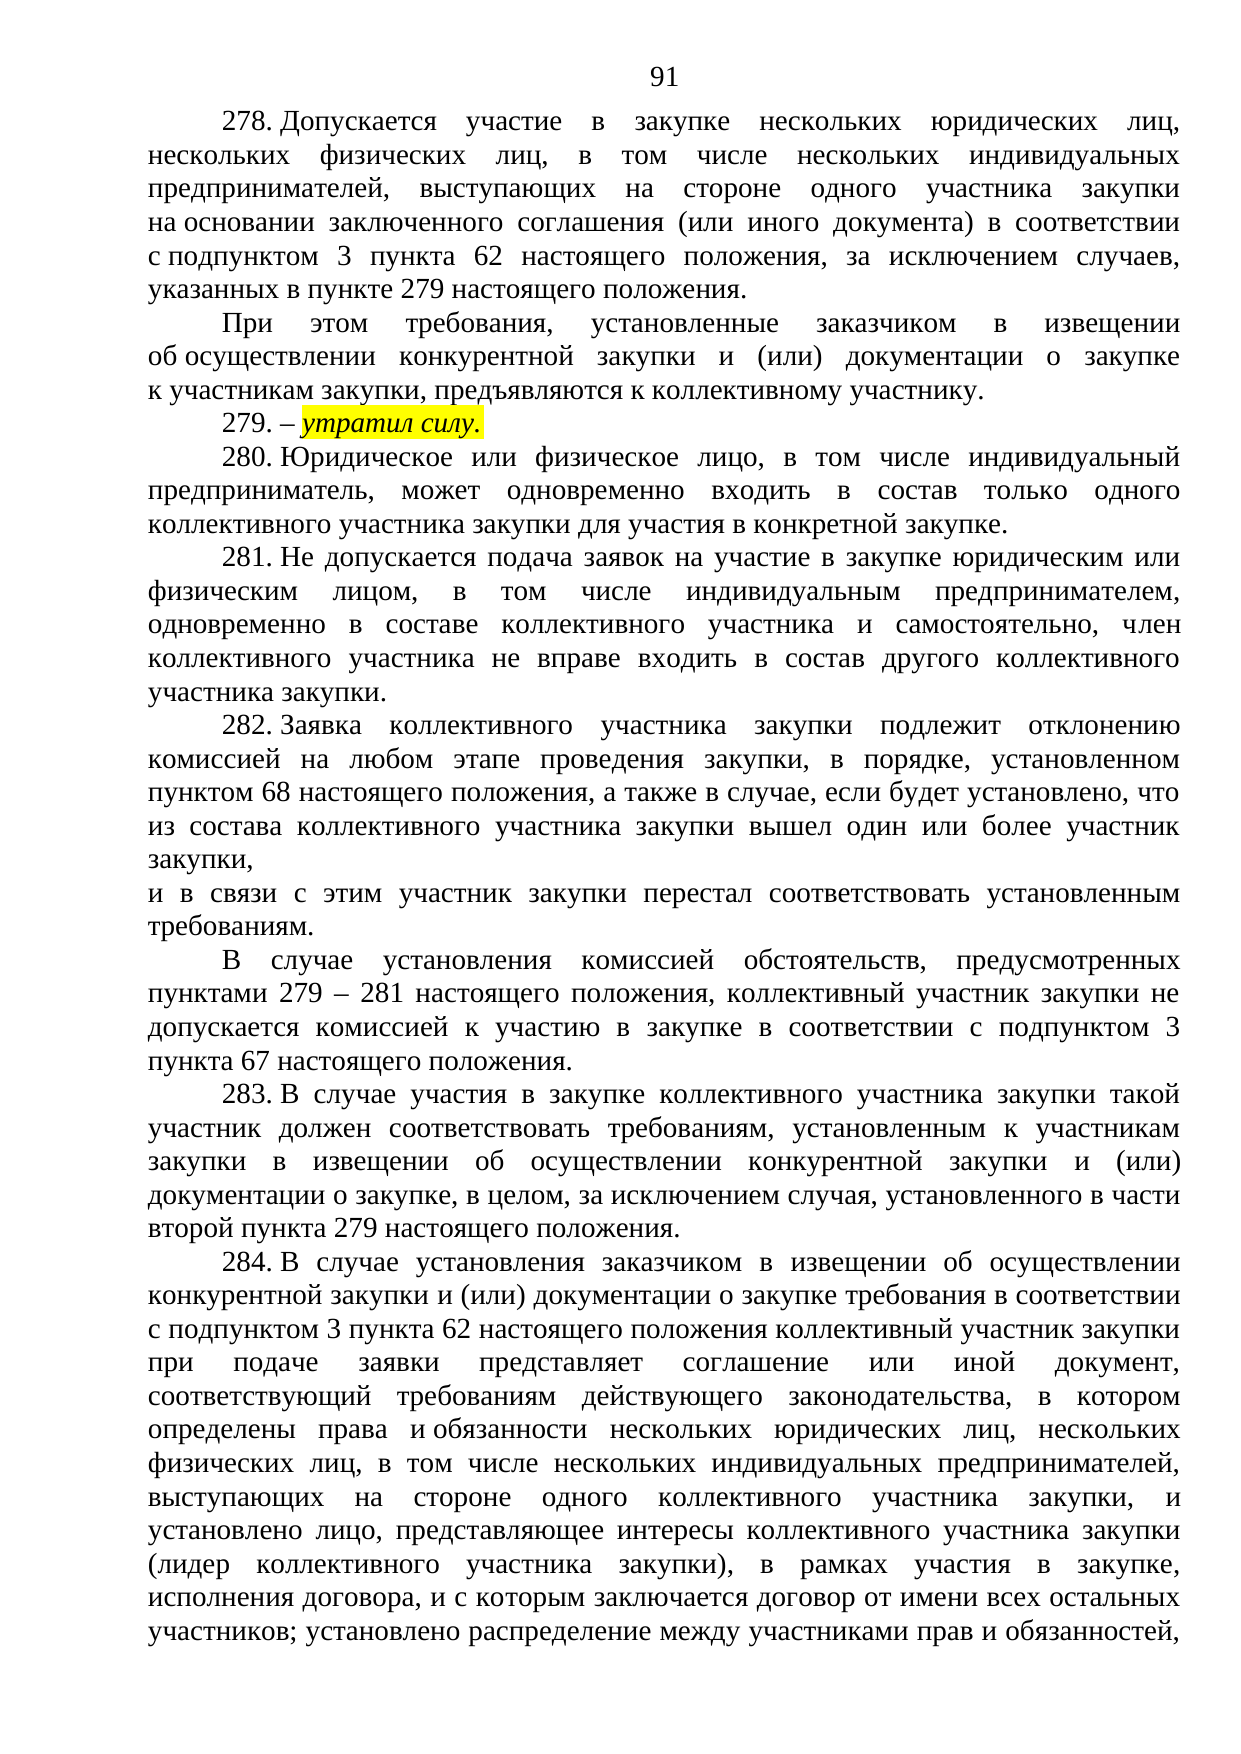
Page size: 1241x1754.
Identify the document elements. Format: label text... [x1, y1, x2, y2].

text При этом требования, установленные заказчиком в извещении об осуществлении конкурентной закупки и (или) документации о закупке к участникам закупки, предъявляются к коллективному участнику. [148, 305, 1181, 405]
text В случае установления комиссией обстоятельств, предусмотренных пунктами 279 – 281 настоящего положения, коллективный участник закупки не допускается комиссией к участию в закупке в соответствии с подпунктом 3 пункта 67 настоящего положения. [148, 942, 1181, 1076]
text 284. В случае установления заказчиком в извещении об осуществлении конкурентной закупки и (или) документации о закупке требования в соответствии с подпунктом 3 пункта 62 настоящего положения коллективный участник закупки при подаче заявки представляет соглашение или иной документ, соответствующий требованиям действующего законодательства, в котором определены права и обязанности нескольких юридических лиц, нескольких физических лиц, в том числе нескольких индивидуальных предпринимателей, выступающих на стороне одного коллективного участника закупки, и установлено лицо, представляющее интересы коллективного участника закупки (лидер коллективного участника закупки), в рамках участия в закупке, исполнения договора, и с которым заключается договор от имени всех остальных участников; установлено распределение между участниками прав и обязанностей, [148, 1244, 1181, 1646]
text 282. Заявка коллективного участника закупки подлежит отклонению комиссией на любом этапе проведения закупки, в порядке, установленном пунктом 68 настоящего положения, а также в случае, если будет установлено, что из состава коллективного участника закупки вышел один или более участник закупки, и в связи с этим участник закупки перестал соответствовать установленным требованиям. [148, 707, 1181, 942]
text 280. Юридическое или физическое лицо, в том числе индивидуальный предприниматель, может одновременно входить в состав только одного коллективного участника закупки для участия в конкретной закупке. [148, 439, 1181, 539]
text 281. Не допускается подача заявок на участие в закупке юридическим или физическим лицом, в том числе индивидуальным предпринимателем, одновременно в составе коллективного участника и самостоятельно, член коллективного участника не вправе входить в состав другого коллективного участника закупки. [148, 539, 1181, 707]
text 278. Допускается участие в закупке нескольких юридических лиц, нескольких физических лиц, в том числе нескольких индивидуальных предпринимателей, выступающих на стороне одного участника закупки на основании заключенного соглашения (или иного документа) в соответствии с подпунктом 3 пункта 62 настоящего положения, за исключением случаев, указанных в пункте 279 настоящего положения. [148, 103, 1181, 305]
text 283. В случае участия в закупке коллективного участника закупки такой участник должен соответствовать требованиям, установленным к участникам закупки в извещении об осуществлении конкурентной закупки и (или) документации о закупке, в целом, за исключением случая, установленного в части второй пункта 279 настоящего положения. [148, 1076, 1181, 1244]
text 279. – утратил силу. [148, 405, 1181, 439]
